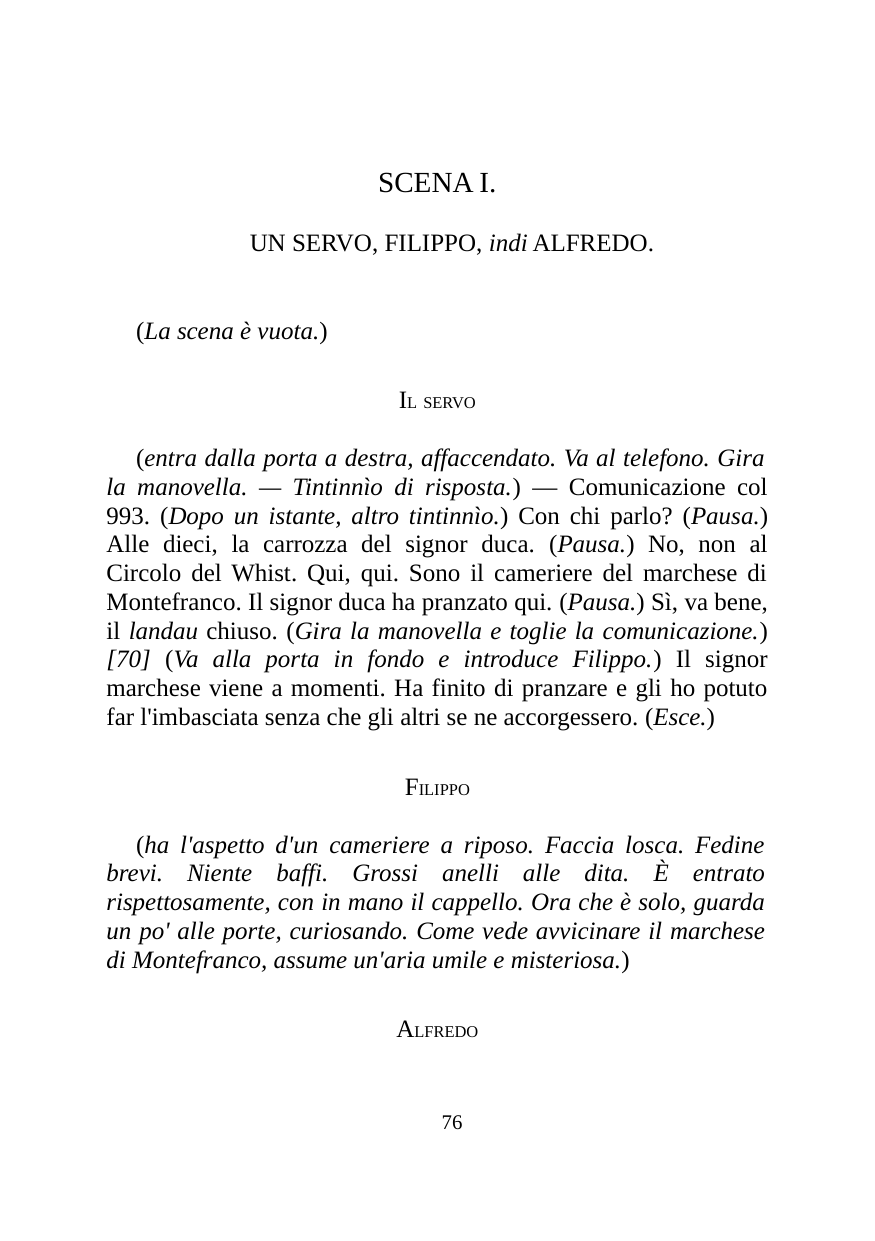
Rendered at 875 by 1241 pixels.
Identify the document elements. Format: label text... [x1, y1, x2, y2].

text (La scena è vuota.) [106, 316, 768, 344]
text (entra dalla porta a destra, affaccendato. Va al telefono. Gira la manovella. — Tintinnìo di risposta.) — Comunicazione col 993. (Dopo un istante, altro tintinnìo.) Con chi parlo? (Pausa.) Alle dieci, la carrozza del signor duca. (Pausa.) No, non al Circolo del Whist. Qui, qui. Sono il cameriere del marchese di Montefranco. Il signor duca ha pranzato qui. (Pausa.) Sì, va bene, il landau chiuso. (Gira la manovella e toglie la comunicazione.) [70] (Va alla porta in fondo e introduce Filippo.) Il signor marchese viene a momenti. Ha finito di pranzare e gli ho potuto far l'imbasciata senza che gli altri se ne accorgessero. (Esce.) [106, 443, 768, 731]
subtitle SCENA I. [106, 165, 768, 199]
text Alfredo [106, 1014, 768, 1043]
text (ha l'aspetto d'un cameriere a riposo. Faccia losca. Fedine brevi. Niente baffi. Grossi anelli alle dita. È entrato rispettosamente, con in mano il cappello. Ora che è solo, guarda un po' alle porte, curiosando. Come vede avvicinare il marchese di Montefranco, assume un'aria umile e misteriosa.) [106, 830, 768, 973]
text Filippo [106, 772, 768, 801]
text UN SERVO, FILIPPO, indi ALFREDO. [106, 228, 768, 257]
text Il servo [106, 385, 768, 414]
